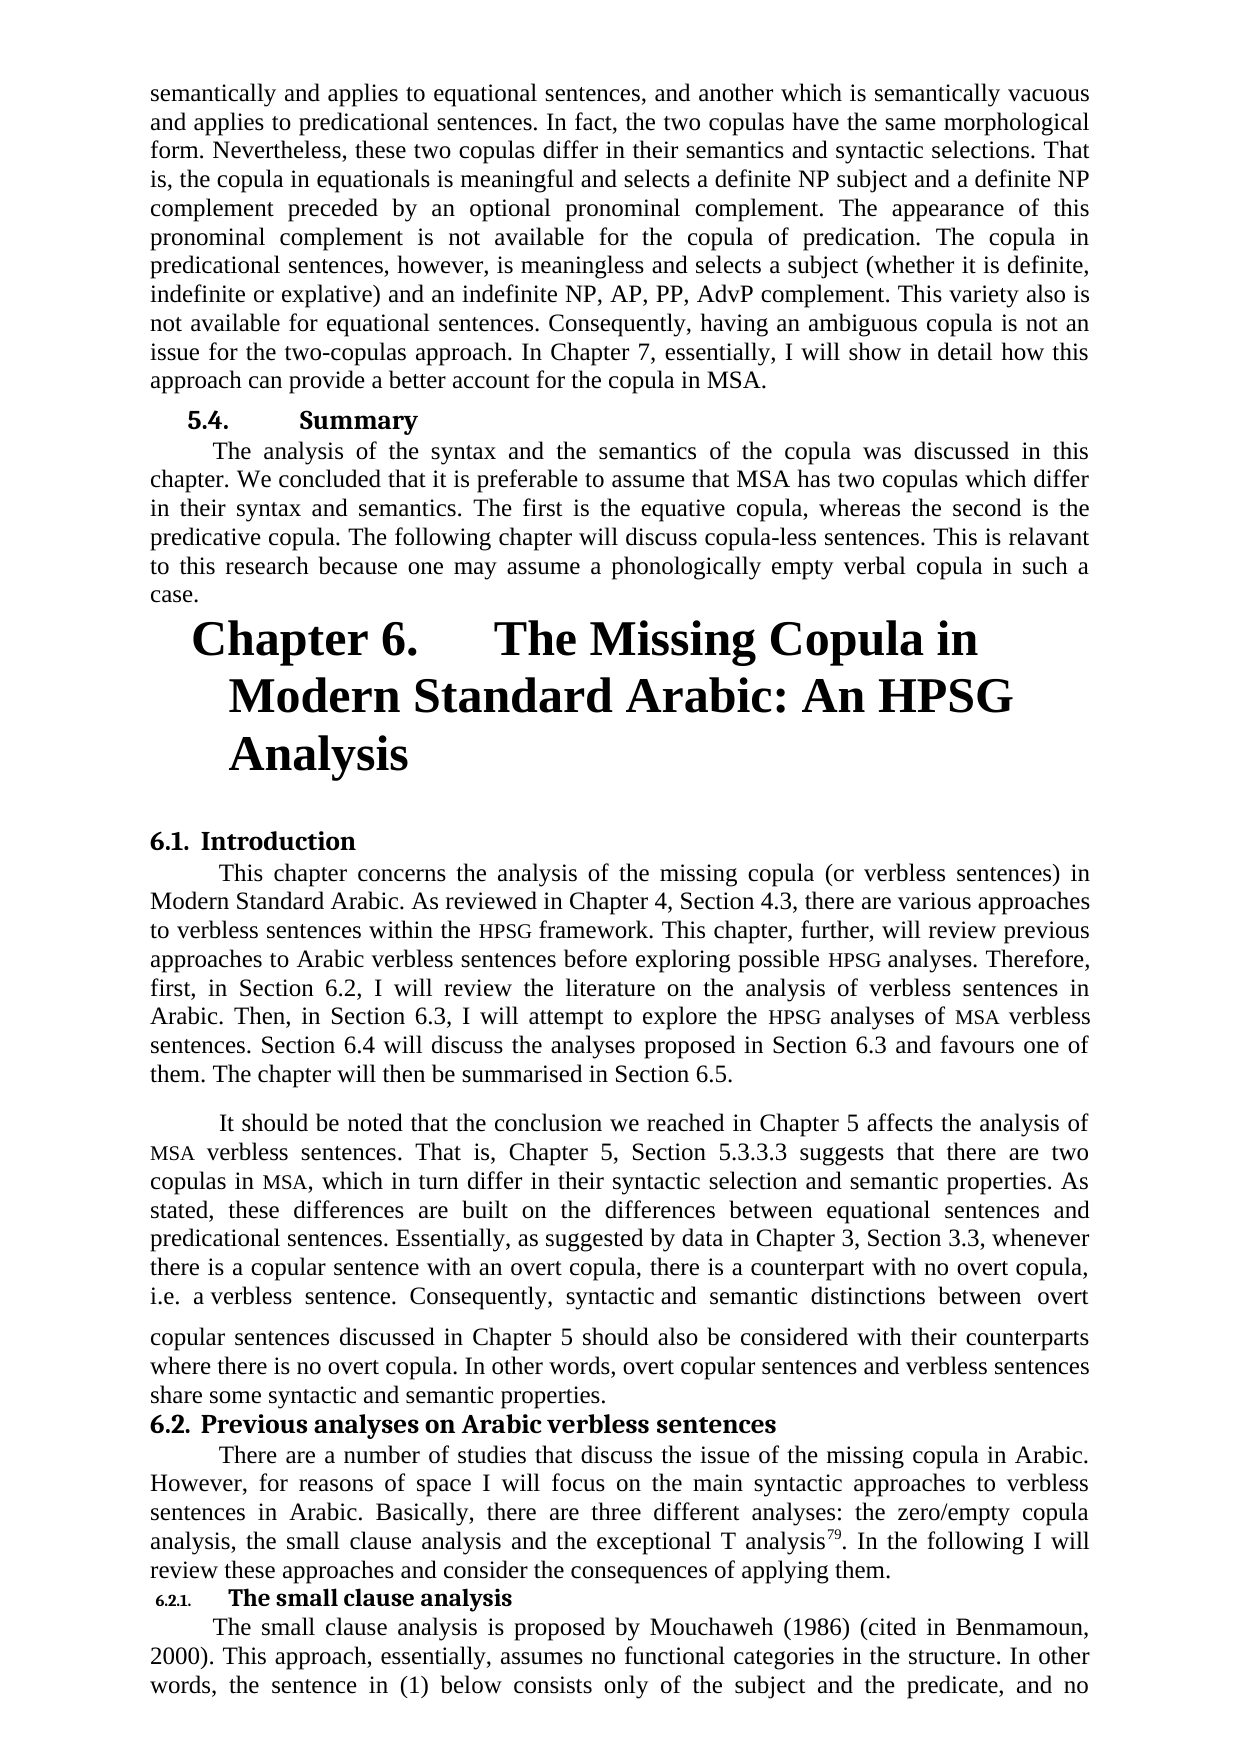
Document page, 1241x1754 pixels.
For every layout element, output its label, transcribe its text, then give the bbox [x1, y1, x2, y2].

text copular sentences discussed in Chapter 5 should also be considered with their counterparts where there is no overt copula. In other words, overt copular sentences and verbless sentences share some syntactic and semantic properties. [150, 1322, 1090, 1408]
subtitle The small clause analysis [155, 1583, 1123, 1612]
text The small clause analysis is proposed by Mouchaweh (1986) (cited in Benmamoun, 2000). This approach, essentially, assumes no functional categories in the structure. In other words, the sentence in (1) below consists only of the subject and the predicate, and no [150, 1612, 1091, 1699]
text semantically and applies to equational sentences, and another which is semantically vacuous and applies to predicational sentences. In fact, the two copulas have the same morphological form. Nevertheless, these two copulas differ in their semantics and syntactic selections. That is, the copula in equationals is meaningful and selects a definite NP subject and a definite NP complement preceded by an optional pronominal complement. The appearance of this pronominal complement is not available for the copula of predication. The copula in predicational sentences, however, is meaningless and selects a subject (whether it is definite, indefinite or explative) and an indefinite NP, AP, PP, AdvP complement. This variety also is not available for equational sentences. Consequently, having an ambiguous copula is not an issue for the two-copulas approach. In Chapter 7, essentially, I will show in detail how this approach can provide a better account for the copula in MSA. [150, 78, 1091, 394]
text i.e. a verbless sentence. Consequently, syntactic and semantic distinctions between overt [150, 1281, 1123, 1310]
text There are a number of studies that discuss the issue of the missing copula in Arabic. However, for reasons of space I will focus on the main syntactic approaches to verbless sentences in Arabic. Basically, there are three different analyses: the zero/empty copula analysis, the small clause analysis and the exceptional T analysis79. In the following I will review these approaches and consider the consequences of applying them. [150, 1440, 1090, 1583]
text It should be noted that the conclusion we reached in Chapter 5 affects the analysis of MSA verbless sentences. That is, Chapter 5, Section 5.3.3.3 suggests that there are two copulas in MSA, which in turn differ in their syntactic selection and semantic properties. As stated, these differences are built on the differences between equational sentences and predicational sentences. Essentially, as suggested by data in Chapter 3, Section 3.3, whenever there is a copular sentence with an overt copula, there is a counterpart with no overt copula, [150, 1108, 1090, 1281]
subtitle Summary [187, 405, 1123, 436]
subtitle Introduction [150, 826, 1123, 857]
subtitle Previous analyses on Arabic verbless sentences [150, 1409, 1123, 1440]
text This chapter concerns the analysis of the missing copula (or verbless sentences) in Modern Standard Arabic. As reviewed in Chapter 4, Section 4.3, there are various approaches to verbless sentences within the HPSG framework. This chapter, further, will review previous approaches to Arabic verbless sentences before exploring possible HPSG analyses. Therefore, first, in Section 6.2, I will review the literature on the analysis of verbless sentences in Arabic. Then, in Section 6.3, I will attempt to explore the HPSG analyses of MSA verbless sentences. Section 6.4 will discuss the analyses proposed in Section 6.3 and favours one of them. The chapter will then be summarised in Section 6.5. [150, 858, 1091, 1088]
text The analysis of the syntax and the semantics of the copula was discussed in this chapter. We concluded that it is preferable to assume that MSA has two copulas which differ in their syntax and semantics. The first is the equative copula, whereas the second is the predicative copula. The following chapter will discuss copula-less sentences. This is relavant to this research because one may assume a phonologically empty verbal copula in such a case. [150, 436, 1091, 608]
subtitle The Missing Copula in Modern Standard Arabic: An HPSG Analysis [191, 608, 1123, 781]
